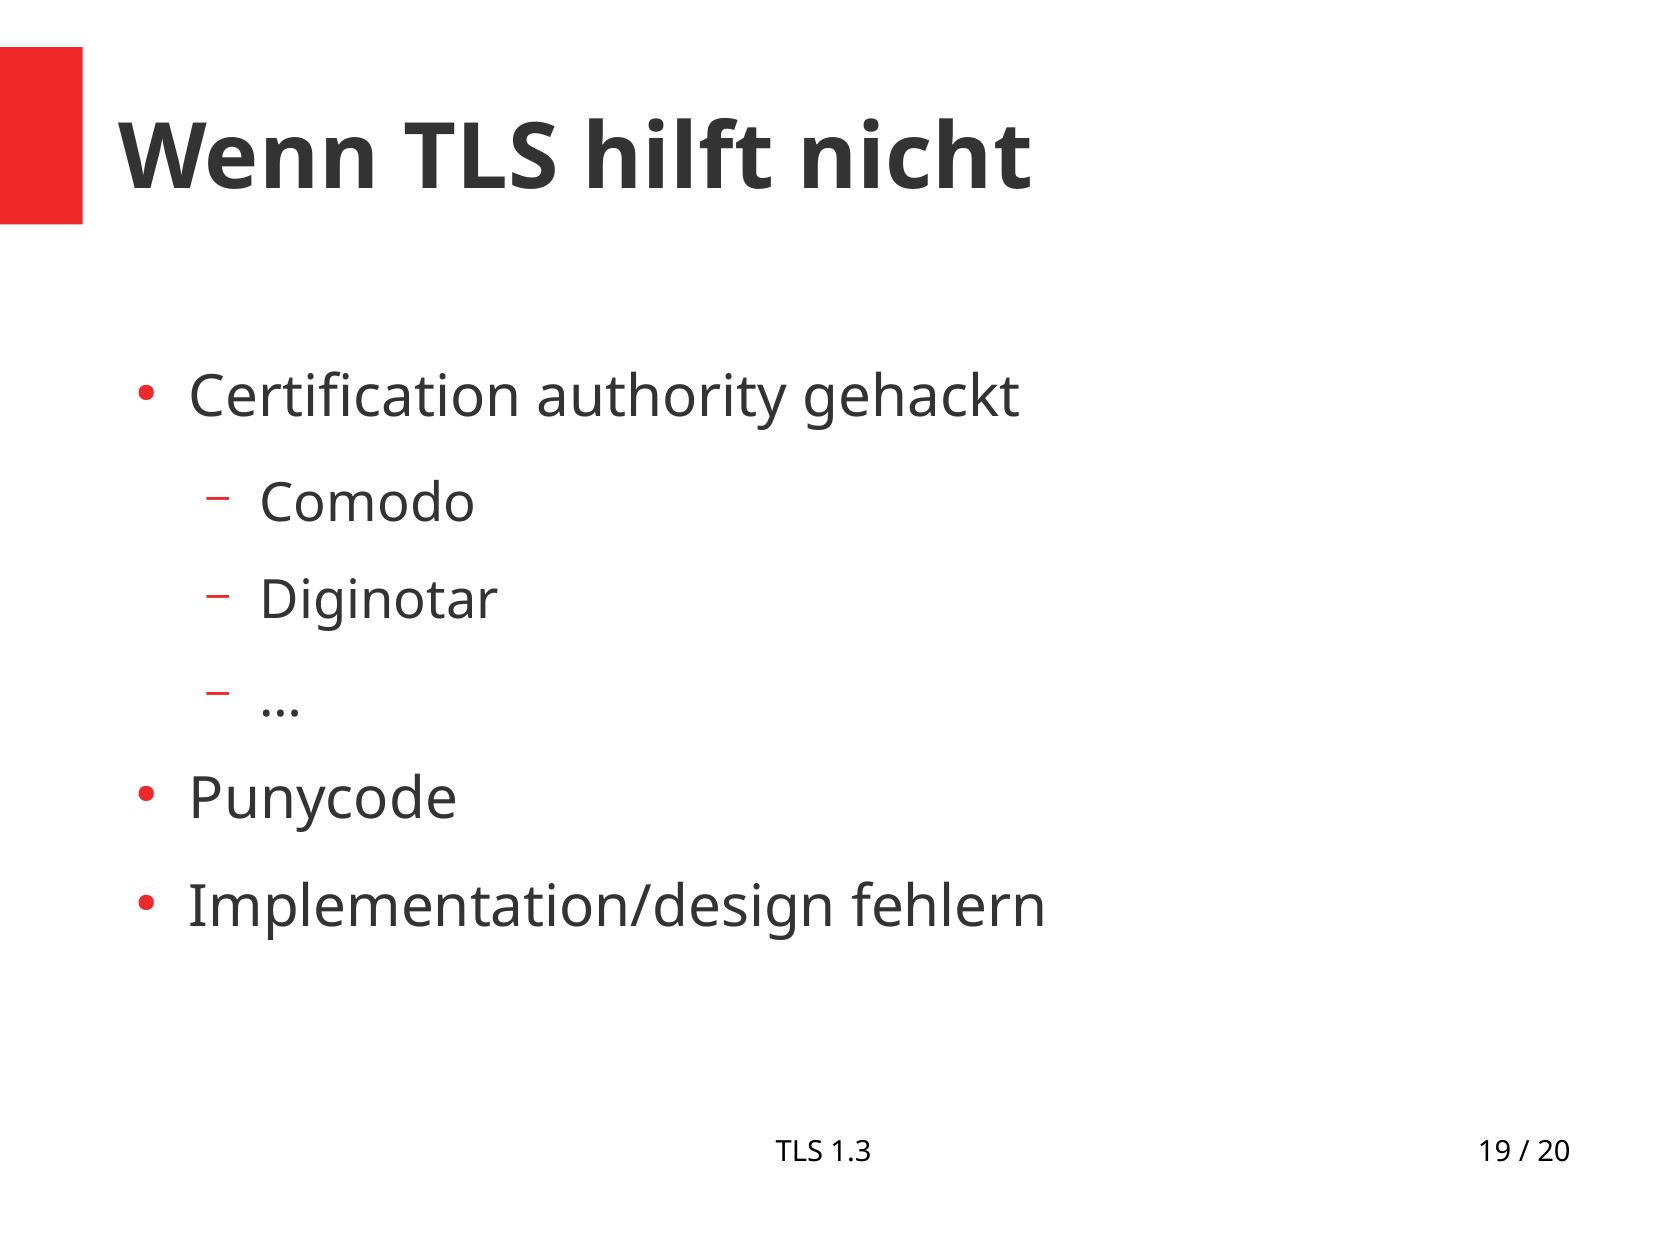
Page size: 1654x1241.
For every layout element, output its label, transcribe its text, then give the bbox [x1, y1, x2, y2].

title Wenn TLS hilft nicht [118, 49, 1571, 257]
list Certification authority gehackt Comodo Diginotar … Punycode Implementation/design fehlern [118, 354, 1536, 1074]
